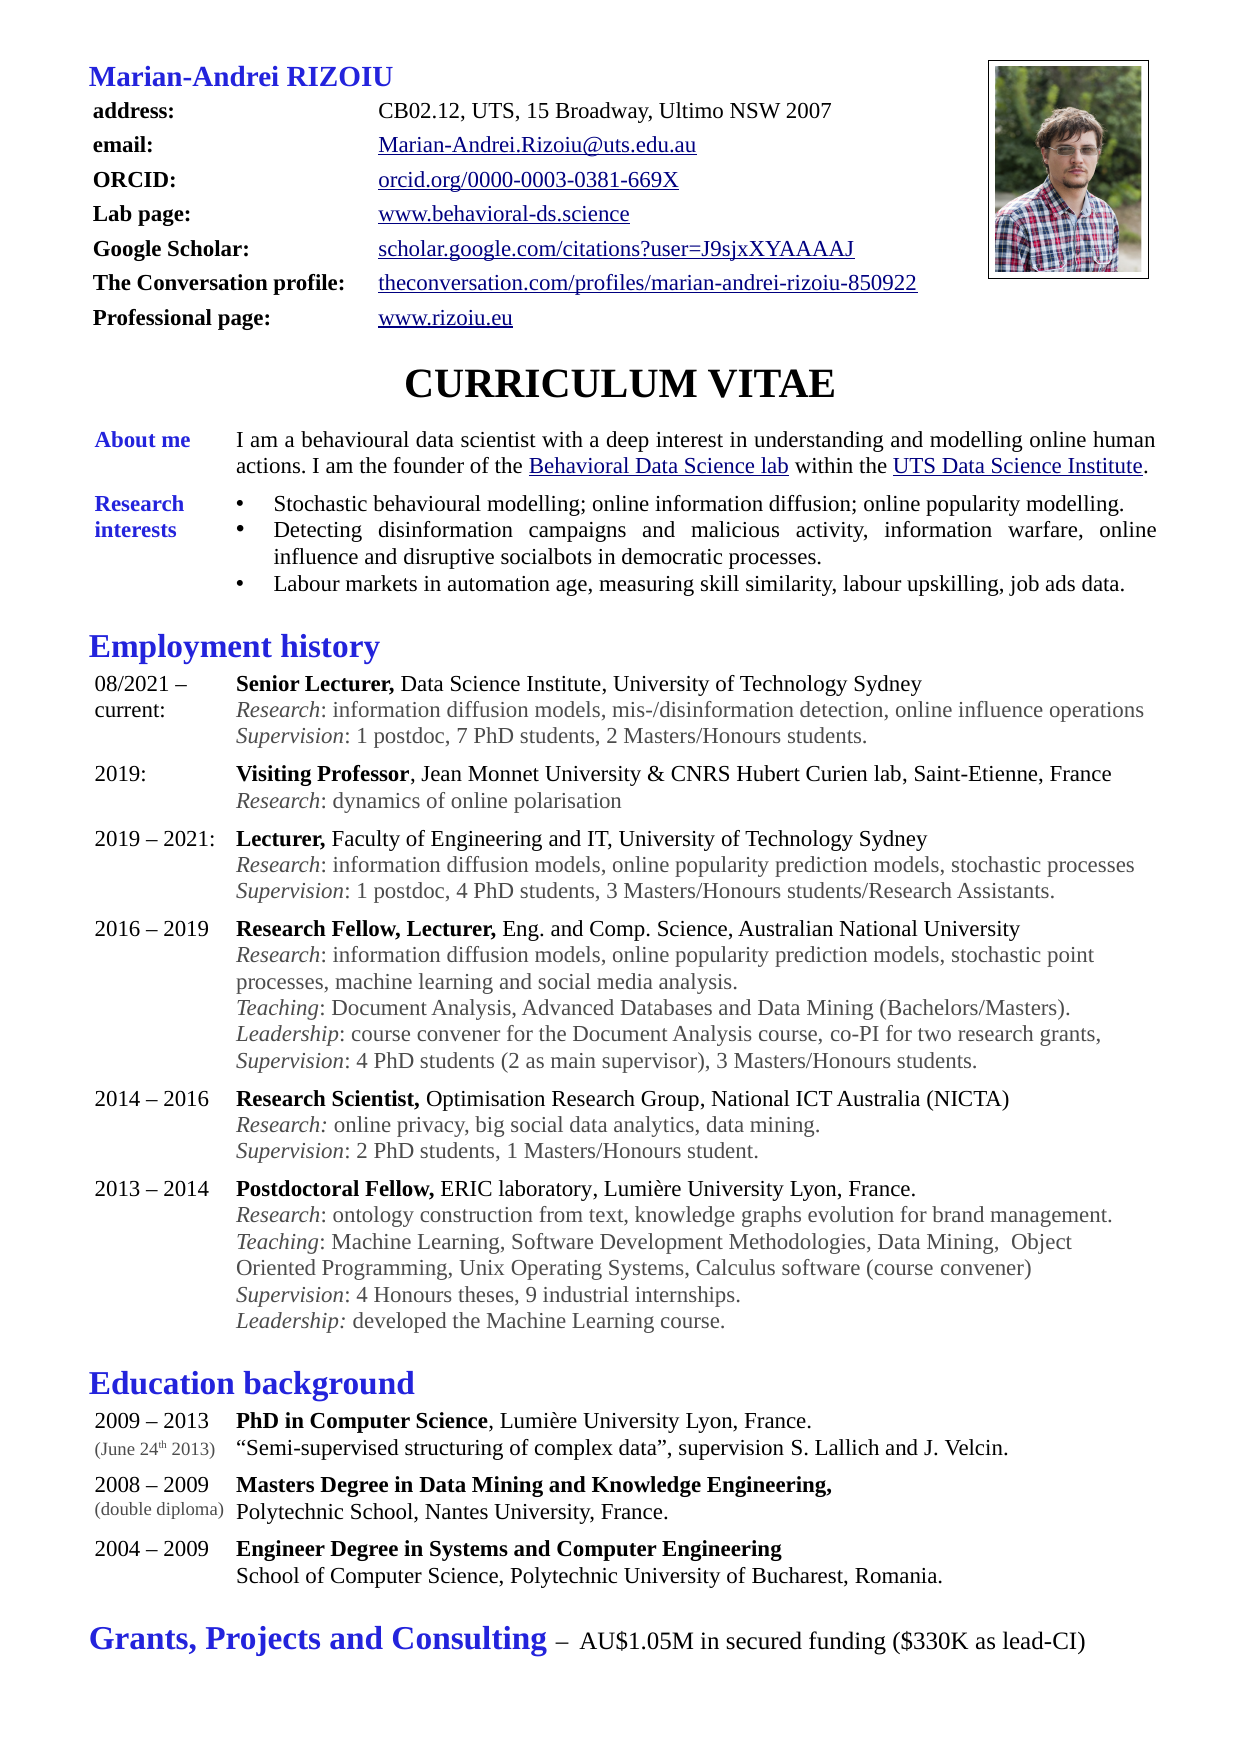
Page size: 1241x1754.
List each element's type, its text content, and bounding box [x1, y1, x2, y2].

table_cell theconversation.com/profiles/marian-andrei-rizoiu-850922 [378, 265, 974, 299]
table_cell 2016 – 2019 [89, 909, 230, 1079]
table_cell Engineer Degree in Systems and Computer Engineering School of Computer Science, Polytechnic University of Bucharest, Romania. [230, 1530, 1163, 1594]
table_cell www.behavioral-ds.science [378, 196, 974, 231]
table_cell Marian-Andrei.Rizoiu@uts.edu.au [378, 127, 974, 162]
table_cell orcid.org/0000-0003-0381-669X [378, 162, 974, 196]
table_cell 2004 – 2009 [89, 1530, 230, 1594]
table_cell Lab page: [89, 196, 378, 231]
table_header PhD in Computer Science, Lumière University Lyon, France. “Semi-supervised structuring of complex data”, supervision S. Lallich and J. Velcin. [230, 1401, 1163, 1466]
table_header CB02.12, UTS, 15 Broadway, Ultimo NSW 2007 [378, 93, 974, 127]
table_cell Postdoctoral Fellow, ERIC laboratory, Lumière University Lyon, France. Research: ontology construction from text, knowledge graphs evolution for brand management. Teaching: Machine Learning, Software Development Methodologies, Data Mining, Object Oriented Programming, Unix Operating Systems, Calculus software (course convener) Supervision: 4 Honours theses, 9 industrial internships. Leadership: developed the Machine Learning course. [230, 1170, 1164, 1339]
table_cell email: [89, 127, 378, 162]
table_cell Visiting Professor, Jean Monnet University & CNRS Hubert Curien lab, Saint-Etienne, France Research: dynamics of online polarisation [230, 755, 1164, 819]
table_cell 2013 – 2014 [89, 1170, 230, 1339]
table_cell The Conversation profile: [89, 265, 378, 299]
table_header Senior Lecturer, Data Science Institute, University of Technology Sydney Research: information diffusion models, mis-/disinformation detection, online influence operations Supervision: 1 postdoc, 7 PhD students, 2 Masters/Honours students. [230, 664, 1164, 755]
table_cell Stochastic behavioural modelling; online information diffusion; online popularity modelling. Detecting disinformation campaigns and malicious activity, information warfare, online influence and disruptive socialbots in democratic processes. Labour markets in automation age, measuring skill similarity, labour upskilling, job ads data. [230, 485, 1164, 602]
table_cell Research Scientist, Optimisation Research Group, National ICT Australia (NICTA) Research: online privacy, big social data analytics, data mining. Supervision: 2 PhD students, 1 Masters/Honours student. [230, 1079, 1164, 1169]
table_cell Research Fellow, Lecturer, Eng. and Comp. Science, Australian National University Research: information diffusion models, online popularity prediction models, stochastic point processes, machine learning and social media analysis. Teaching: Document Analysis, Advanced Databases and Data Mining (Bachelors/Masters). Leadership: course convener for the Document Analysis course, co-PI for two research grants, Supervision: 4 PhD students (2 as main supervisor), 3 Masters/Honours students. [230, 909, 1164, 1079]
table_cell www.rizoiu.eu [378, 300, 974, 334]
table_cell 2014 – 2016 [89, 1079, 230, 1169]
text Education background [88, 1363, 1152, 1401]
table_cell ORCID: [89, 162, 378, 196]
text Grants, Projects and Consulting – AU$1.05M in secured funding ($330K as lead-CI) [88, 1618, 1152, 1656]
text CURRICULUM VITAE [88, 358, 1152, 406]
table_cell Research interests [89, 485, 230, 602]
table_cell Professional page: [89, 300, 378, 334]
table_cell 2019: [89, 755, 230, 819]
table_cell scholar.google.com/citations?user=J9sjxXYAAAAJ [378, 231, 974, 265]
text Marian-Andrei RIZOIU [88, 59, 1148, 93]
table_cell Lecturer, Faculty of Engineering and IT, University of Technology Sydney Research: information diffusion models, online popularity prediction models, stochastic processes Supervision: 1 postdoc, 4 PhD students, 3 Masters/Honours students/Research Assistants. [230, 819, 1164, 909]
table_cell 2008 – 2009 (double diploma) [89, 1466, 230, 1530]
picture [995, 66, 1142, 272]
text Employment history [88, 626, 1152, 664]
table_cell Masters Degree in Data Mining and Knowledge Engineering, Polytechnic School, Nantes University, France. [230, 1466, 1163, 1530]
table_header About me [89, 420, 230, 484]
table_header 08/2021 – current: [89, 664, 230, 755]
table_header I am a behavioural data scientist with a deep interest in understanding and modelling online human actions. I am the founder of the Behavioral Data Science lab within the UTS Data Science Institute. [230, 420, 1164, 484]
table_header address: [89, 93, 378, 127]
table_cell Google Scholar: [89, 231, 378, 265]
table_cell 2019 – 2021: [89, 819, 230, 909]
table_header 2009 – 2013 (June 24th 2013) [89, 1401, 230, 1466]
